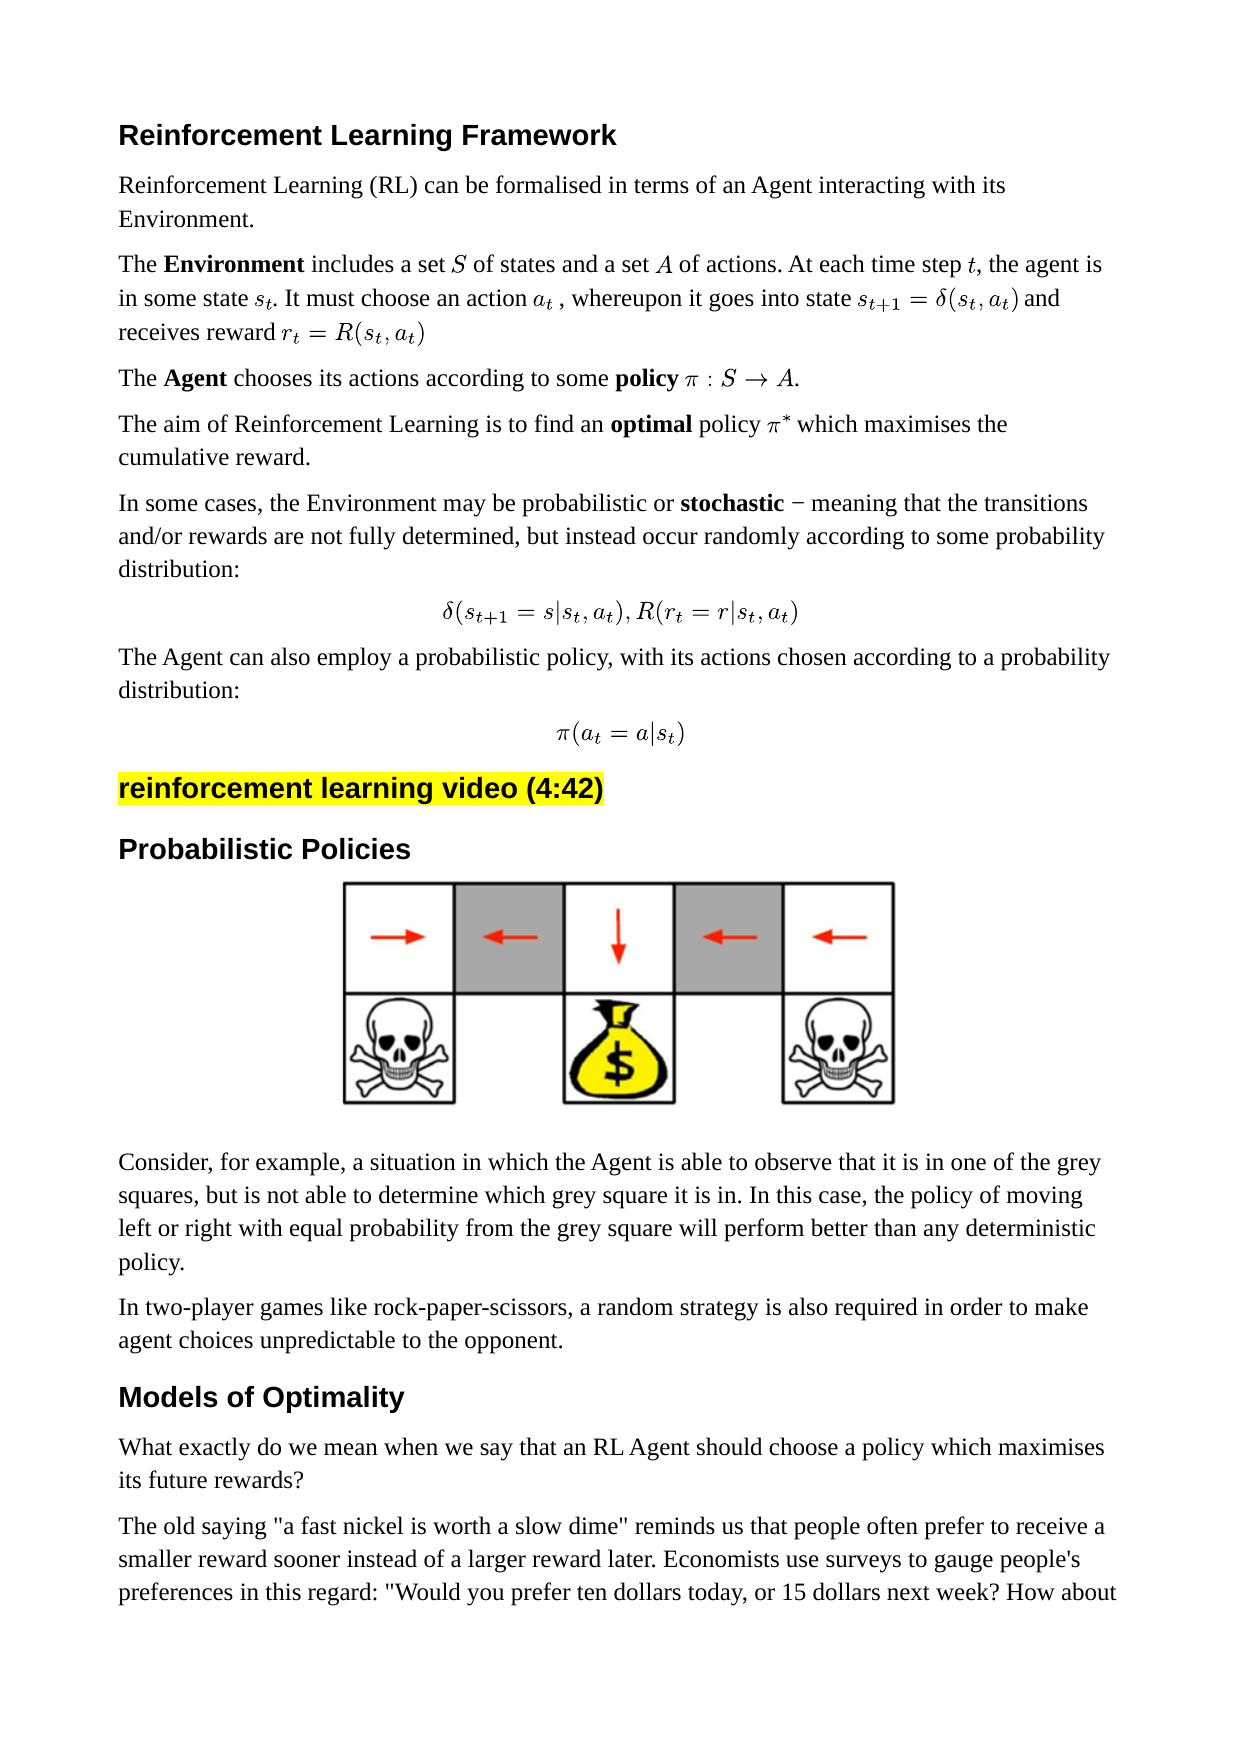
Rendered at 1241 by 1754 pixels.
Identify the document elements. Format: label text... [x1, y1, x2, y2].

subtitle Models of Optimality [118, 1379, 1122, 1413]
subtitle reinforcement learning video (4:42) [118, 772, 1122, 805]
picture [342, 878, 898, 1107]
text In two-player games like rock-paper-scissors, a random strategy is also required in order to make agent choices unpredictable to the opponent. [118, 1292, 1122, 1354]
subtitle Reinforcement Learning Framework [118, 118, 1122, 152]
text The aim of Reinforcement Learning is to find an optimal policy which maximises the cumulative reward. [118, 409, 1122, 471]
text What exactly do we mean when we say that an RL Agent should choose a policy which maximises its future rewards? [118, 1432, 1122, 1494]
text Reinforcement Learning (RL) can be formalised in terms of an Agent interacting with its Environment. [118, 171, 1122, 232]
text The old saying "a fast nickel is worth a slow dime" reminds us that people often prefer to receive a smaller reward sooner instead of a larger reward later. Economists use surveys to gauge people's preferences in this regard: "Would you prefer ten dollars today, or 15 dollars next week? How about [118, 1511, 1122, 1606]
text Consider, for example, a situation in which the Agent is able to observe that it is in one of the grey squares, but is not able to determine which grey square it is in. In this case, the policy of moving left or right with equal probability from the grey square will perform better than any deterministic policy. [118, 1147, 1122, 1275]
text In some cases, the Environment may be probabilistic or stochastic − meaning that the transitions and/or rewards are not fully determined, but instead occur randomly according to some probability distribution: [118, 488, 1122, 583]
text The Agent chooses its actions according to some policy . [118, 363, 1122, 392]
subtitle Probabilistic Policies [118, 832, 1122, 866]
text The Environment includes a set of states and a set of actions. At each time step , the agent is in some state . It must choose an action , whereupon it goes into state and receives reward [118, 249, 1122, 346]
text The Agent can also employ a probabilistic policy, with its actions chosen according to a probability distribution: [118, 642, 1122, 704]
